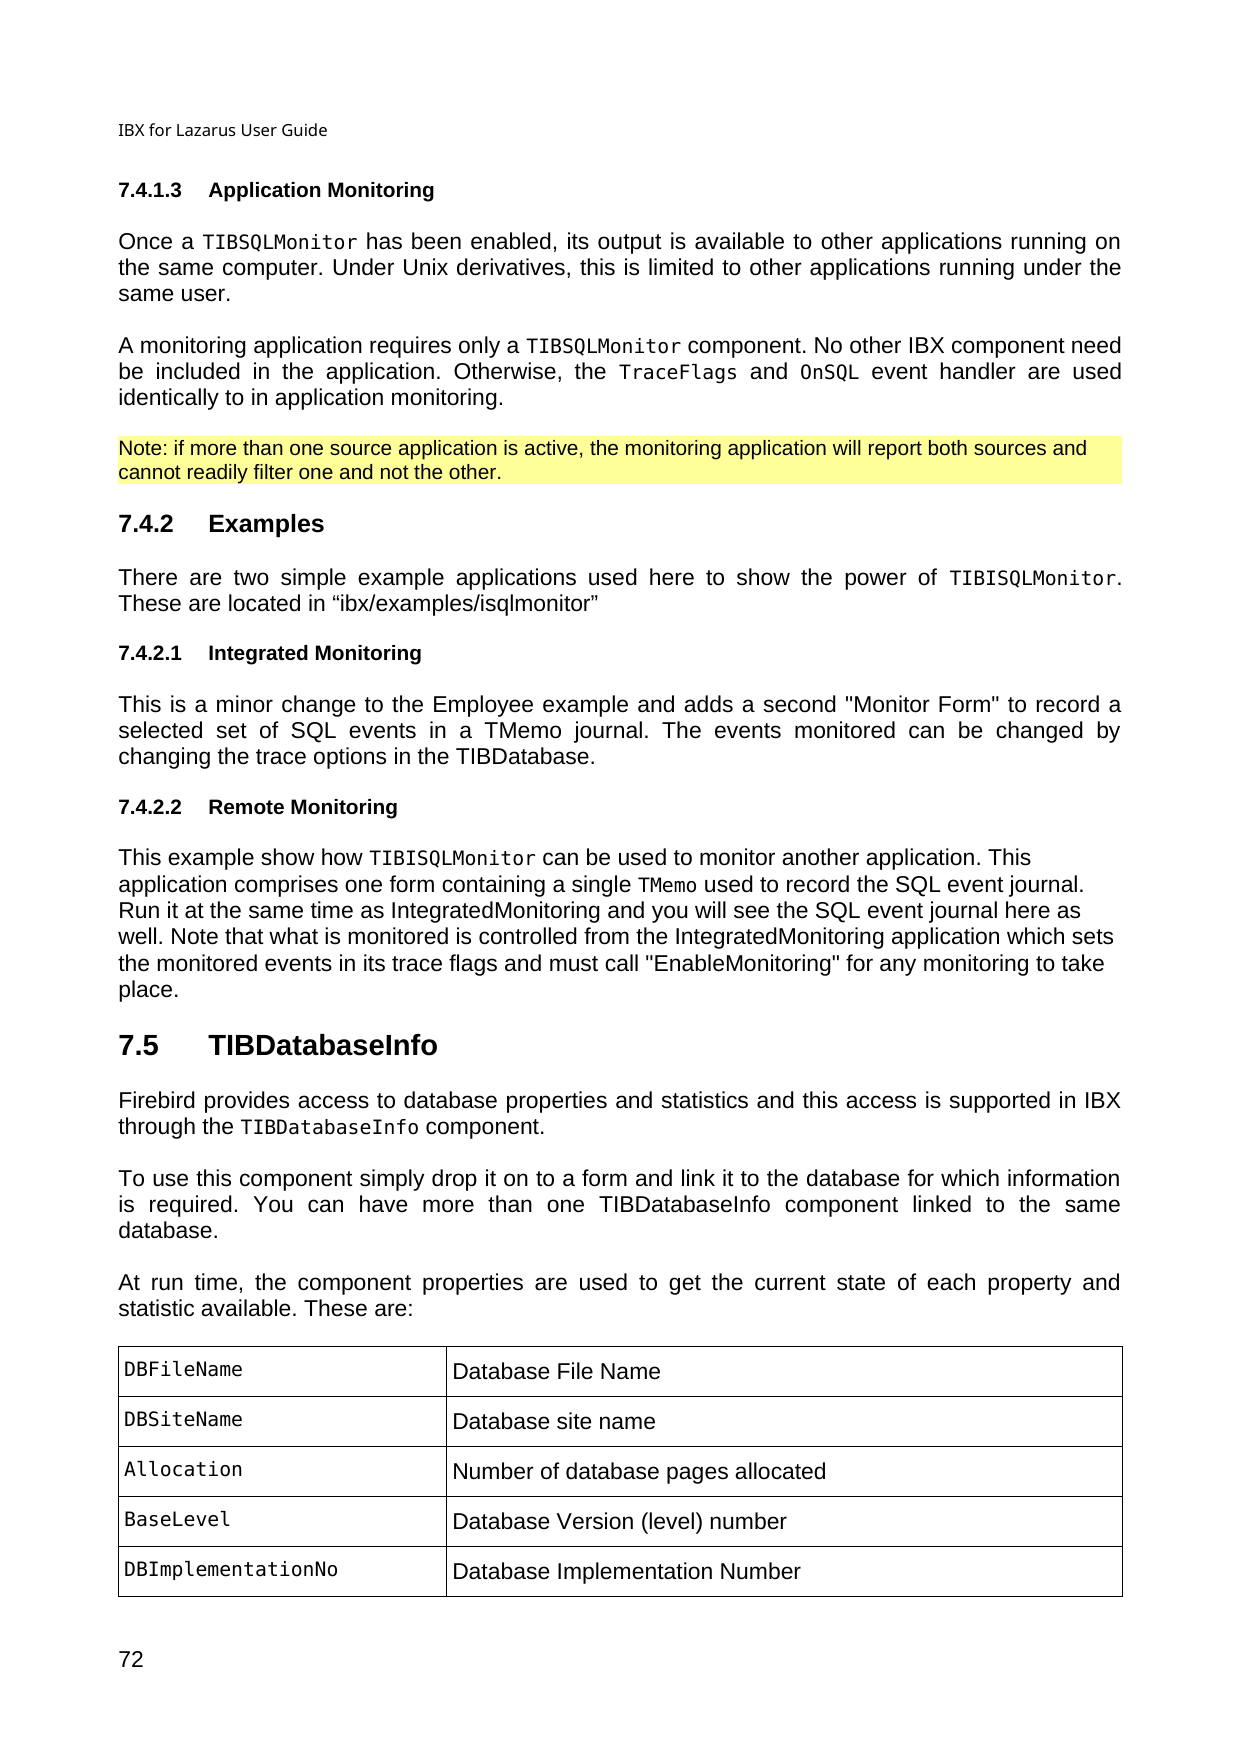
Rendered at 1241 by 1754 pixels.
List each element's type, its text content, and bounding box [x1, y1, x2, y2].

subtitle TIBDatabaseInfo [118, 1028, 1122, 1061]
subtitle Integrated Monitoring [118, 641, 1122, 665]
text At run time, the component properties are used to get the current state of each property and statistic available. These are: [118, 1269, 1122, 1321]
text This example show how TIBISQLMonitor can be used to monitor another application. This application comprises one form containing a single TMemo used to record the SQL event journal. Run it at the same time as IntegratedMonitoring and you will see the SQL event journal here as well. Note that what is monitored is controlled from the IntegratedMonitoring application which sets the monitored events in its trace flags and must call "EnableMonitoring" for any monitoring to take place. [118, 844, 1122, 1002]
table_cell Allocation [119, 1447, 446, 1496]
table_cell Number of database pages allocated [447, 1447, 1122, 1496]
table_header Database File Name [447, 1347, 1122, 1396]
text To use this component simply drop it on to a form and link it to the database for which information is required. You can have more than one TIBDatabaseInfo component linked to the same database. [118, 1164, 1122, 1244]
subtitle Remote Monitoring [118, 795, 1122, 819]
subtitle Examples [118, 509, 1122, 538]
text Once a TIBSQLMonitor has been enabled, its output is available to other applications running on the same computer. Under Unix derivatives, this is limited to other applications running under the same user. [118, 228, 1122, 307]
text This is a minor change to the Employee example and adds a second "Monitor Form" to record a selected set of SQL events in a TMemo journal. The events monitored can be changed by changing the trace options in the TIBDatabase. [118, 691, 1122, 770]
table_cell BaseLevel [119, 1497, 446, 1546]
text A monitoring application requires only a TIBSQLMonitor component. No other IBX component need be included in the application. Otherwise, the TraceFlags and OnSQL event handler are used identically to in application monitoring. [118, 332, 1122, 411]
table_header DBFileName [119, 1347, 446, 1396]
table_cell Database site name [447, 1397, 1122, 1446]
subtitle Application Monitoring [118, 178, 1122, 202]
table_cell Database Implementation Number [447, 1547, 1122, 1596]
table_cell DBSiteName [119, 1397, 446, 1446]
text Firebird provides access to database properties and statistics and this access is supported in IBX through the TIBDatabaseInfo component. [118, 1087, 1122, 1139]
text Note: if more than one source application is active, the monitoring application will report both sources and cannot readily filter one and not the other. [118, 436, 1122, 484]
text There are two simple example applications used here to show the power of TIBISQLMonitor. These are located in “ibx/examples/isqlmonitor” [118, 563, 1122, 616]
table_cell Database Version (level) number [447, 1497, 1122, 1546]
table_cell DBImplementationNo [119, 1547, 446, 1596]
